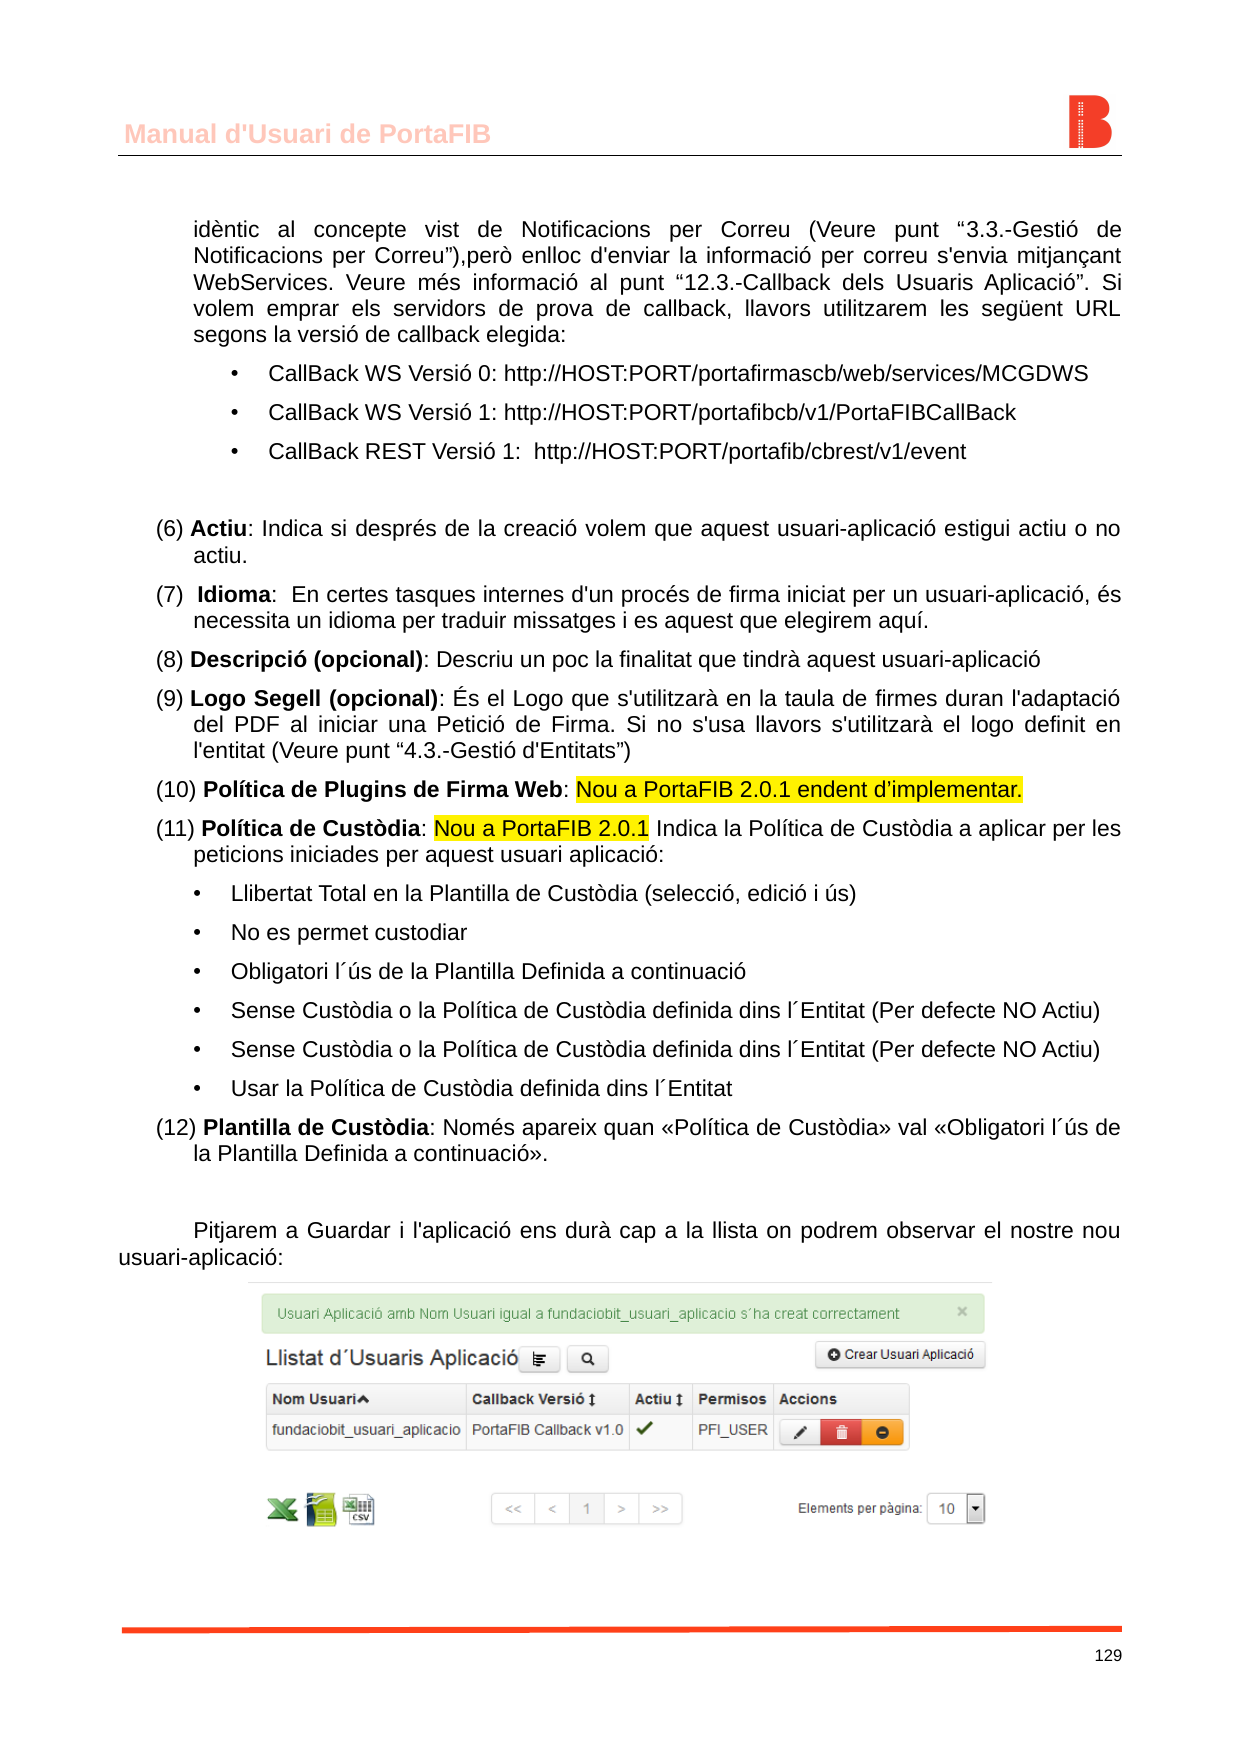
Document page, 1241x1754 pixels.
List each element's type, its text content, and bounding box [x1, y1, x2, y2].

list Política de Custòdia: Nou a PortaFIB 2.0.1 Indica la Política de Custòdia a aplicar per les peticions iniciades per aquest usuari aplicació: [156, 815, 1122, 868]
list idèntic al concepte vist de Notificacions per Correu (Veure punt “3.3.-Gestió de Notificacions per Correu”),però enlloc d'enviar la informació per correu s'envia mitjançant WebServices. Veure més informació al punt “12.3Callback dels Usuaris Aplicació”. Si volem emprar els servidors de prova de callback, llavors utilitzarem les següent URL segons la versió de callback elegida: [156, 216, 1122, 347]
list Sense Custòdia o la Política de Custòdia definida dins l´Entitat (Per defecte NO Actiu) [193, 1036, 1122, 1062]
picture [248, 1282, 993, 1536]
list No es permet custodiar [193, 919, 1122, 946]
list CallBack WS Versió 1: http://HOST:PORT/portafibcb/v1/PortaFIBCallBack [231, 399, 1122, 425]
picture [1063, 94, 1117, 150]
list Descripció (opcional): Descriu un poc la finalitat que tindrà aquest usuari-aplicació [156, 646, 1122, 672]
list Sense Custòdia o la Política de Custòdia definida dins l´Entitat (Per defecte NO Actiu) [193, 997, 1122, 1023]
list Política de Plugins de Firma Web: Nou a PortaFIB 2.0.1 endent d’implementar. [156, 776, 1122, 803]
list Idioma: En certes tasques internes d'un procés de firma iniciat per un usuari-aplicació, és necessita un idioma per traduir missatges i es aquest que elegirem aquí. [156, 581, 1122, 633]
list Obligatori l´ús de la Plantilla Definida a continuació [193, 958, 1122, 984]
list Actiu: Indica si després de la creació volem que aquest usuari-aplicació estigui actiu o no actiu. [156, 515, 1122, 568]
list Logo Segell (opcional): És el Logo que s'utilitzarà en la taula de firmes duran l'adaptació del PDF al iniciar una Petició de Firma. Si no s'usa llavors s'utilitzarà el logo definit en l'entitat (Veure punt “4.3Gestió d'Entitats”) [156, 685, 1122, 764]
list CallBack WS Versió 0: http://HOST:PORT/portafirmascb/web/services/MCGDWS [231, 360, 1122, 386]
list Llibertat Total en la Plantilla de Custòdia (selecció, edició i ús) [193, 880, 1122, 907]
list Usar la Política de Custòdia definida dins l´Entitat [193, 1074, 1122, 1101]
list Plantilla de Custòdia: Només apareix quan «Política de Custòdia» val «Obligatori l´ús de la Plantilla Definida a continuació». [156, 1113, 1122, 1166]
text Pitjarem a Guardar i l'aplicació ens durà cap a la llista on podrem observar el nostre nou usuari-aplicació: [118, 1217, 1122, 1270]
list CallBack REST Versió 1: http://HOST:PORT/portafib/cbrest/v1/event [231, 438, 1122, 464]
